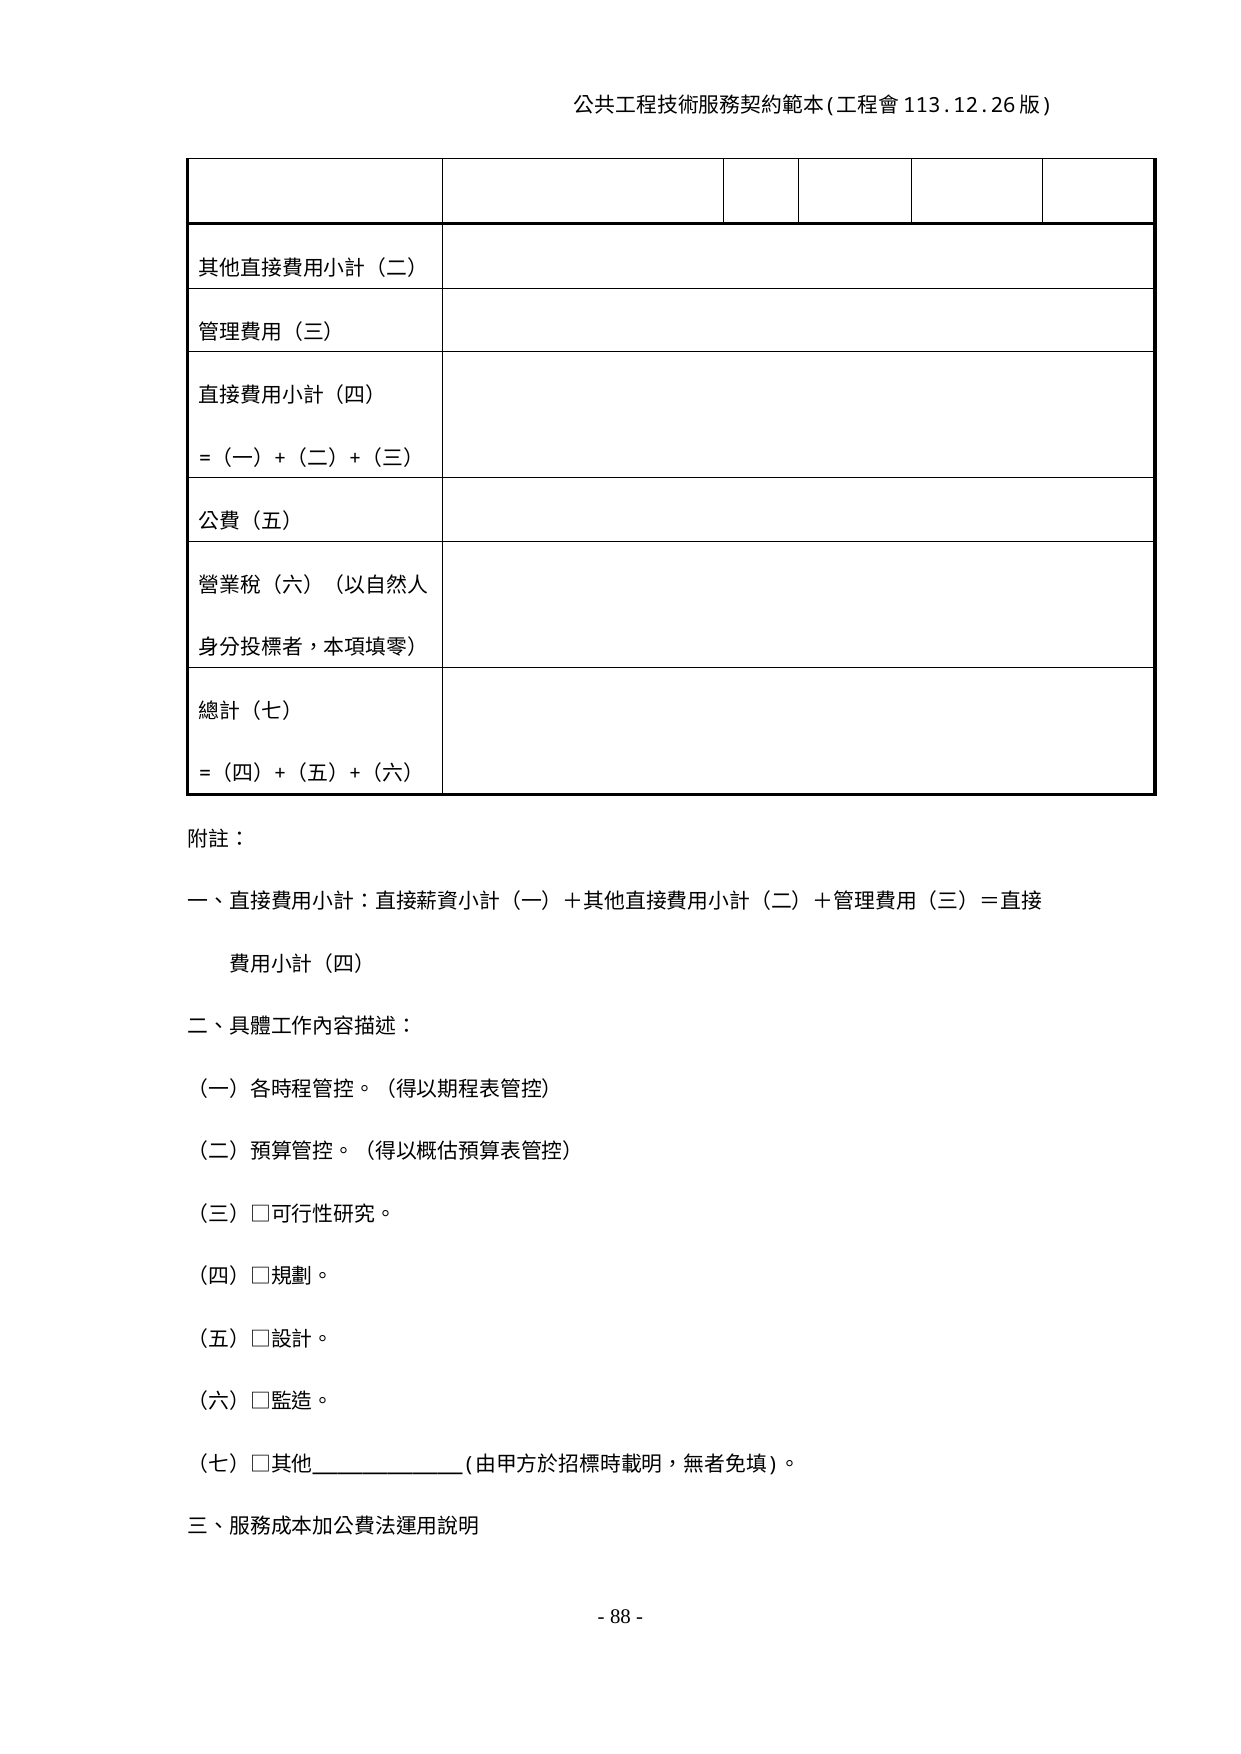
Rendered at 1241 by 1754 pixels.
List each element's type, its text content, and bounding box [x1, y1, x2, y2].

table_cell 營業稅（六）（以自然人身分投標者，本項填零） [189, 542, 442, 667]
text （二）預算管控。（得以概估預算表管控） [187, 1108, 1053, 1171]
text （五）□設計。 [187, 1296, 1053, 1358]
table_cell [443, 542, 1153, 667]
table_cell 其他直接費用小計（二） [189, 225, 442, 287]
text 二、具體工作內容描述： [187, 983, 1053, 1046]
table_cell 總計（七） =（四）+（五）+（六） [189, 668, 442, 793]
text （四）□規劃。 [187, 1233, 1053, 1296]
table_cell [799, 159, 911, 222]
table_cell [189, 159, 442, 222]
table_cell [1043, 159, 1153, 222]
table_cell [443, 668, 1153, 793]
text 附註： [187, 796, 1053, 858]
table_cell 管理費用（三） [189, 289, 442, 351]
table_cell [443, 352, 1153, 477]
text （七）□其他____________(由甲方於招標時載明，無者免填)。 [187, 1421, 1053, 1483]
text （一）各時程管控。（得以期程表管控） [187, 1046, 1053, 1108]
text （三）□可行性研究。 [187, 1171, 1053, 1233]
text 三、服務成本加公費法運用說明 [187, 1483, 1053, 1546]
text 一、直接費用小計：直接薪資小計（一）＋其他直接費用小計（二）＋管理費用（三）＝直接費用小計（四） [187, 858, 1053, 983]
table_cell [443, 478, 1153, 541]
table_cell [443, 225, 1153, 287]
text （六）□監造。 [187, 1358, 1053, 1421]
table_cell [443, 159, 723, 222]
table_cell [724, 159, 798, 222]
table_cell [443, 289, 1153, 351]
table_cell 公費（五） [189, 478, 442, 541]
table_cell 直接費用小計（四） =（一）+（二）+（三） [189, 352, 442, 477]
table_cell [912, 159, 1042, 222]
